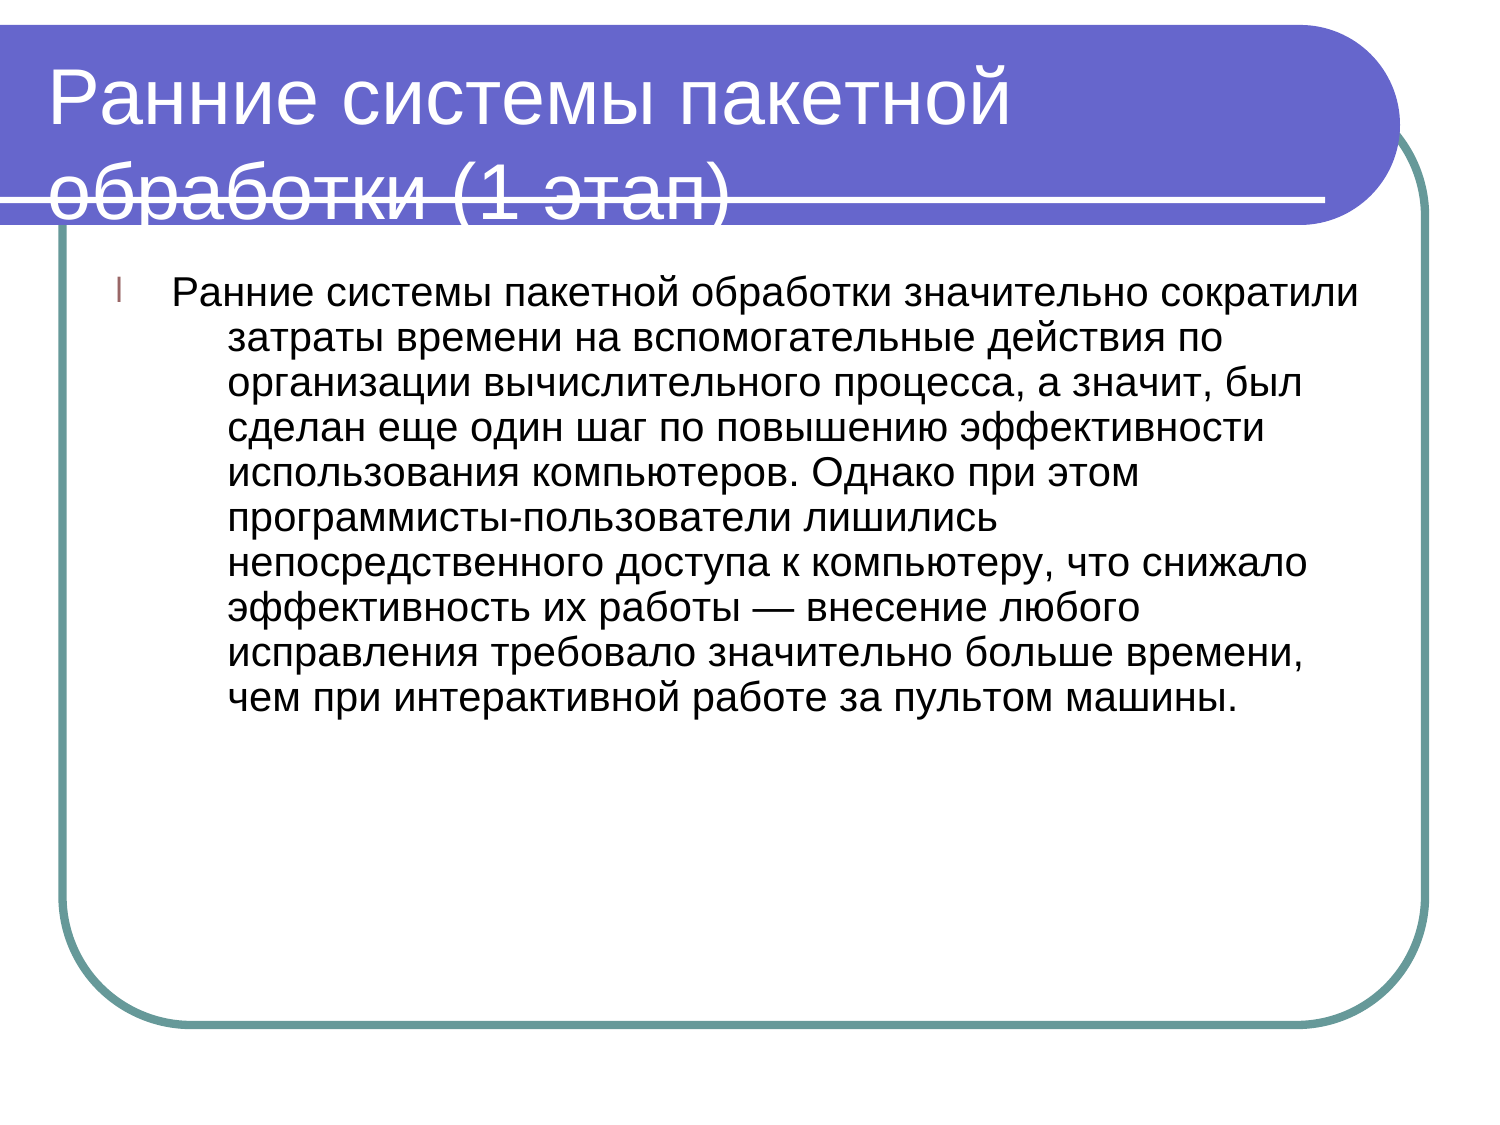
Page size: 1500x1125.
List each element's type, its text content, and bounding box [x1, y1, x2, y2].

title Ранние системы пакетной обработки (1 этап) [32, 37, 1347, 188]
list Ранние системы пакетной обработки значительно сократили затраты времени на вспомогательные действия по организации вычислительного процесса, а значит, был сделан еще один шаг по повышению эффективности использования компьютеров. Однако при этом программисты-пользователи лишились непосредственного доступа к компьютеру, что снижало эффективность их работы — внесение любого исправления требовало значительно больше времени, чем при интерактивной работе за пультом машины. [99, 262, 1400, 988]
